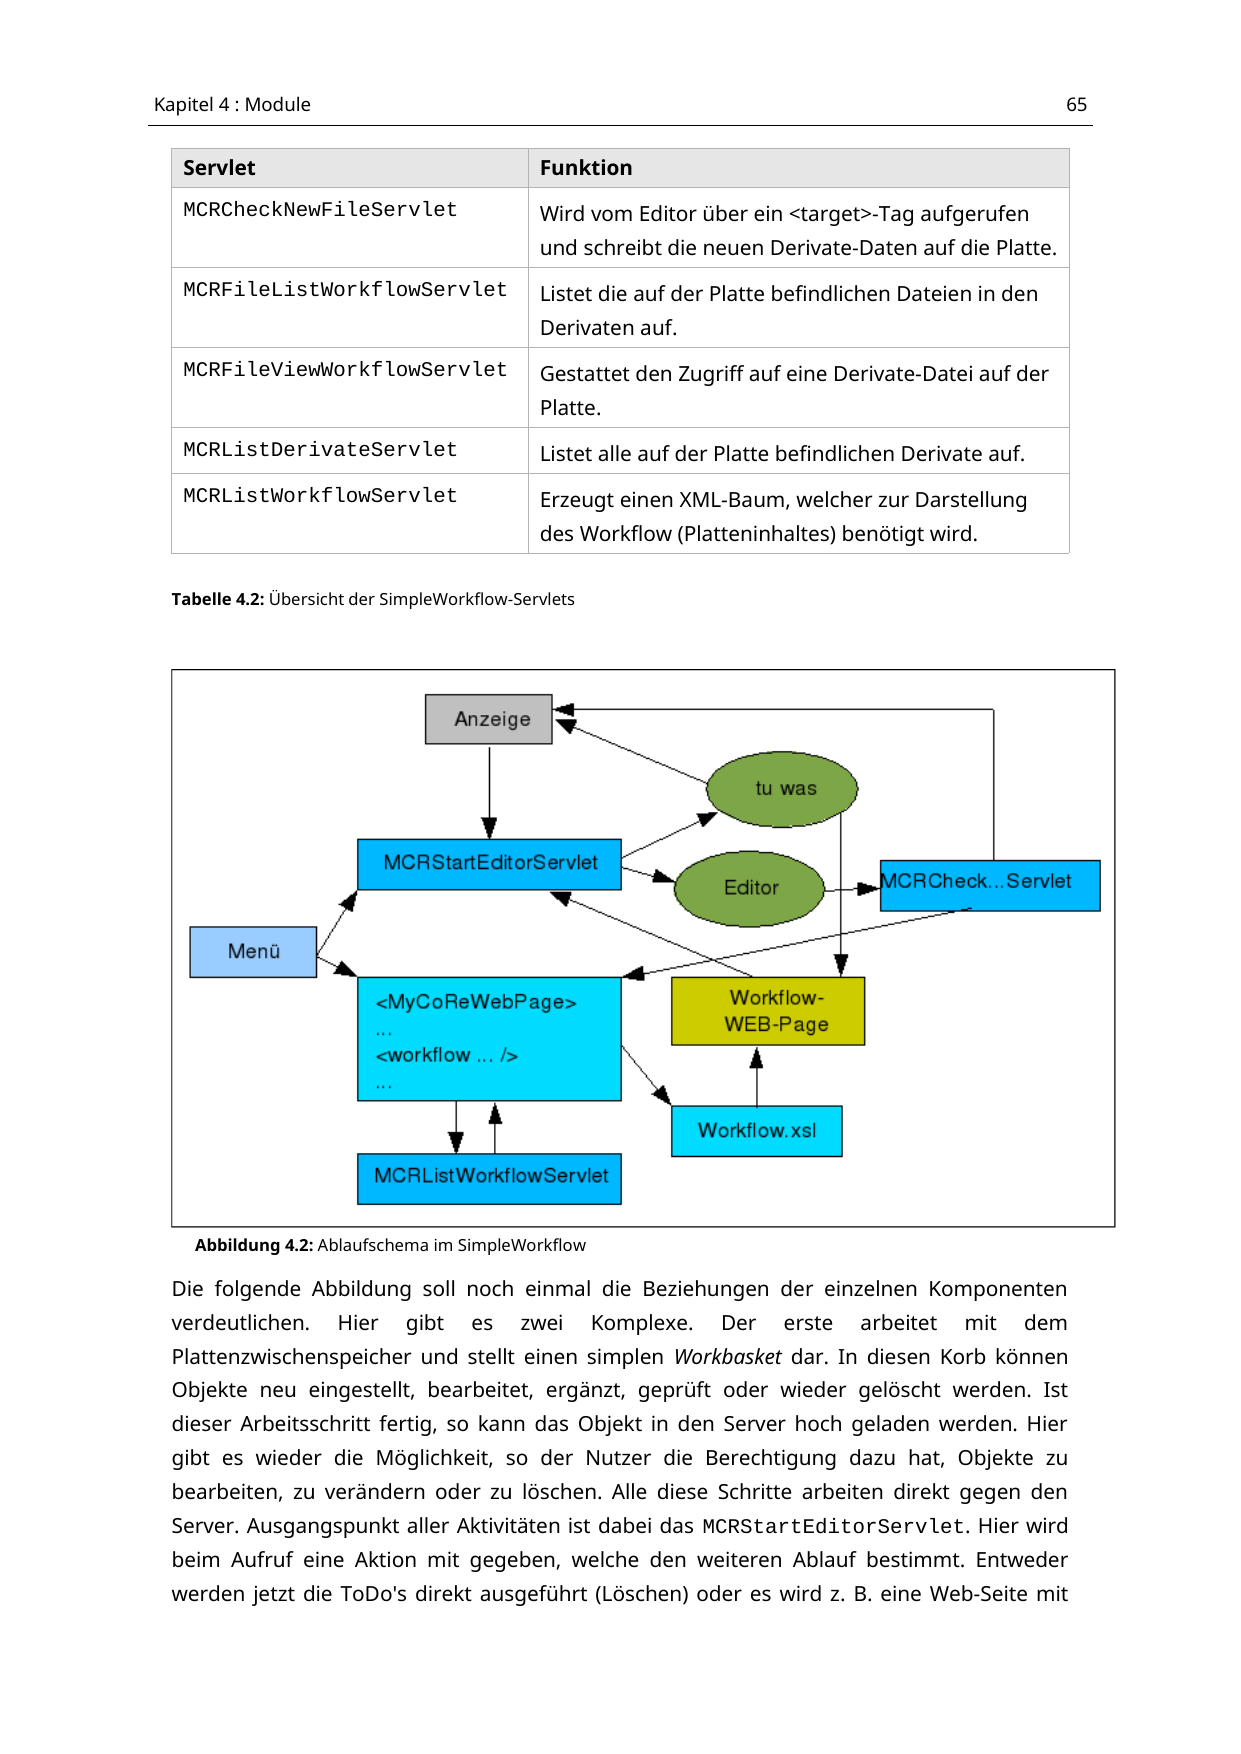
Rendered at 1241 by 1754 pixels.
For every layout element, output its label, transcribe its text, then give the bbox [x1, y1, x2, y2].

table_cell MCRFileViewWorkflowServlet [172, 348, 528, 427]
table_cell MCRFileListWorkflowServlet [172, 268, 528, 347]
table_header Servlet [172, 149, 528, 187]
text Tabelle 4.2: Übersicht der SimpleWorkflow-Servlets [171, 587, 1069, 610]
table_cell Listet alle auf der Platte befindlichen Derivate auf. [529, 428, 1069, 473]
table_cell MCRCheckNewFileServlet [172, 188, 528, 267]
table_cell Wird vom Editor über ein <target>-Tag aufgerufen und schreibt die neuen Derivate-Daten auf die Platte. [529, 188, 1069, 267]
picture [171, 669, 1117, 1229]
table_cell MCRListDerivateServlet [172, 428, 528, 473]
table_header Funktion [529, 149, 1069, 187]
text Die folgende Abbildung soll noch einmal die Beziehungen der einzelnen Komponenten verdeutlichen. Hier gibt es zwei Komplexe. Der erste arbeitet mit dem Plattenzwischenspeicher und stellt einen simplen Workbasket dar. In diesen Korb können Objekte neu eingestellt, bearbeitet, ergänzt, geprüft oder wieder gelöscht werden. Ist dieser Arbeitsschritt fertig, so kann das Objekt in den Server hoch geladen werden. Hier gibt es wieder die Möglichkeit, so der Nutzer die Berechtigung dazu hat, Objekte zu bearbeiten, zu verändern oder zu löschen. Alle diese Schritte arbeiten direkt gegen den Server. Ausgangspunkt aller Aktivitäten ist dabei das MCRStartEditorServlet. Hier wird beim Aufruf eine Aktion mit gegeben, welche den weiteren Ablauf bestimmt. Entweder werden jetzt die ToDo's direkt ausgeführt (Löschen) oder es wird z. B. eine Web-Seite mit [171, 1229, 1069, 1607]
text [171, 640, 1116, 669]
table_cell MCRListWorkflowServlet [172, 474, 528, 553]
table_cell Gestattet den Zugriff auf eine Derivate-Datei auf der Platte. [529, 348, 1069, 427]
table_cell Listet die auf der Platte befindlichen Dateien in den Derivaten auf. [529, 268, 1069, 347]
table_cell Erzeugt einen XML-Baum, welcher zur Darstellung des Workflow (Platteninhaltes) benötigt wird. [529, 474, 1069, 553]
text Abbildung 4.2: Ablaufschema im SimpleWorkflow [195, 1229, 1092, 1257]
